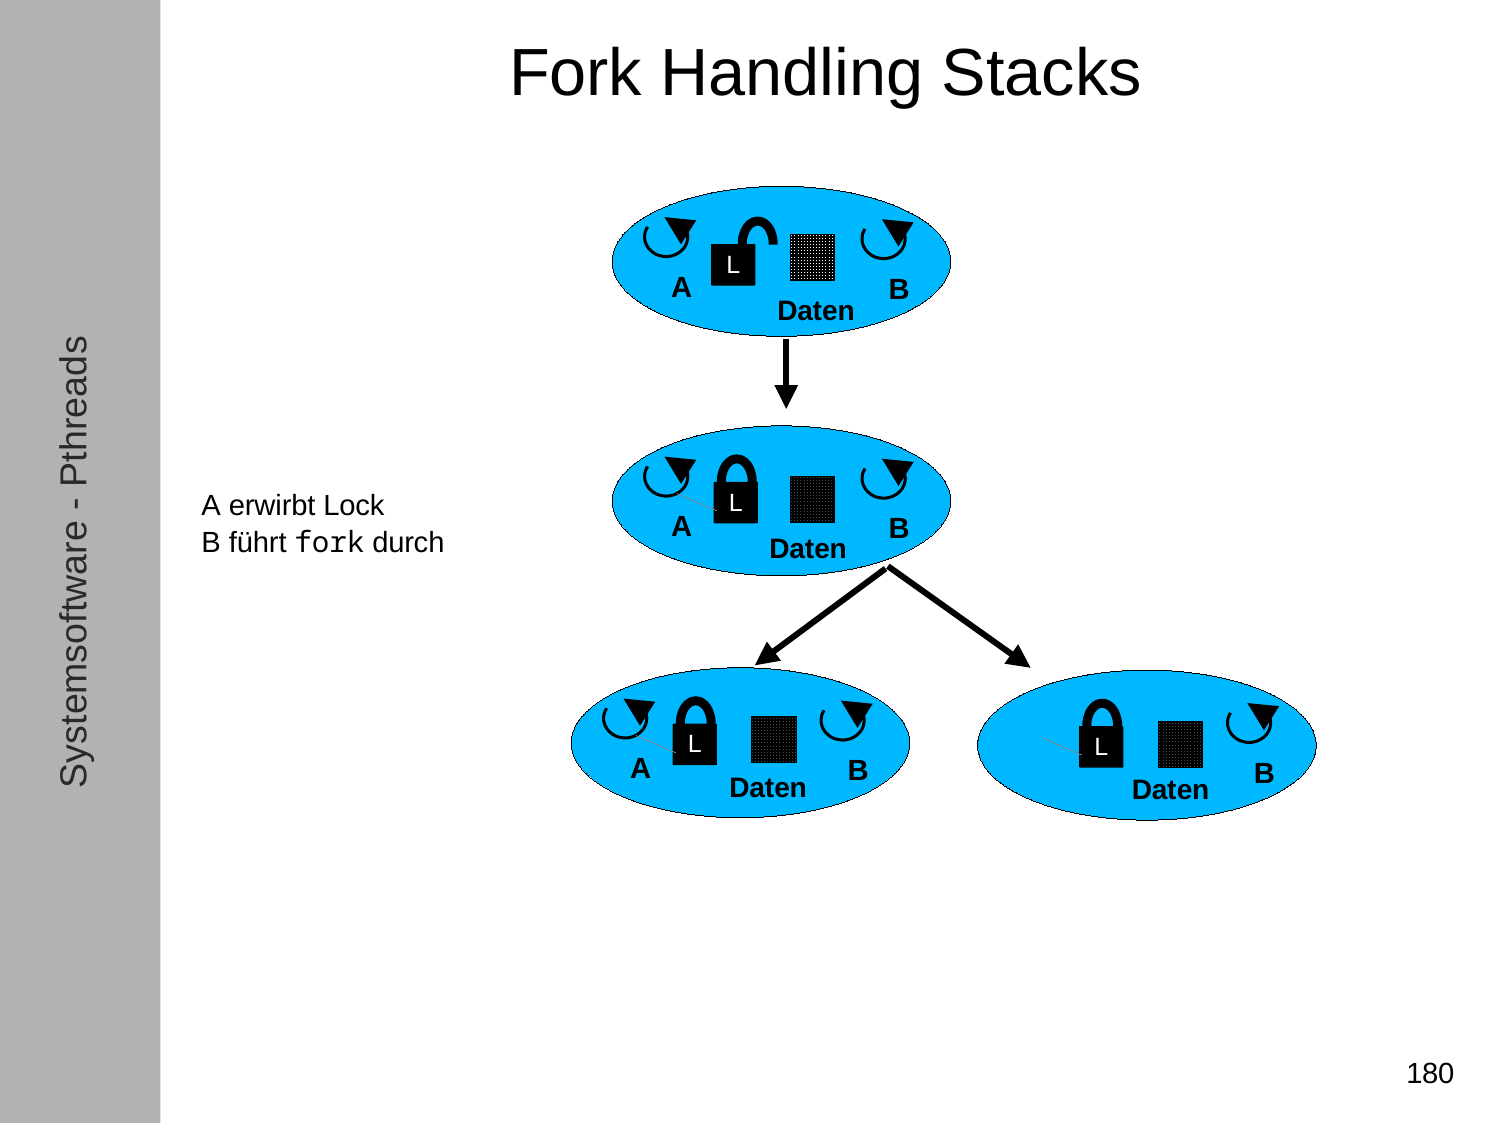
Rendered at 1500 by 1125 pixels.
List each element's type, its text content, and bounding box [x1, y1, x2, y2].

text_box L [711, 244, 755, 285]
text_box Systemsoftware - Pthreads [47, 1, 121, 1124]
text_box Daten [1116, 766, 1242, 823]
text_box [0, 0, 160, 1123]
text_box B [1238, 749, 1278, 816]
text_box Daten [714, 764, 840, 821]
text_box Daten [754, 525, 880, 582]
text_box A [655, 502, 695, 570]
text_box Daten [762, 287, 888, 344]
text_box [612, 425, 951, 575]
text_box Fork Handling Stacks [458, 27, 1194, 123]
text_box B [873, 504, 912, 572]
text_box L [1079, 726, 1123, 767]
text_box L [673, 724, 717, 765]
text_box B [873, 265, 912, 332]
text_box A [614, 744, 654, 812]
text_box [1406, 1057, 1472, 1106]
text_box [685, 706, 706, 724]
text_box A [655, 263, 695, 330]
text_box [571, 667, 910, 817]
text_box [977, 670, 1317, 819]
text_box L [714, 482, 758, 523]
text_box B [832, 746, 871, 814]
text_box A erwirbt Lock B führt fork durch [186, 481, 482, 599]
text_box [1092, 708, 1113, 726]
text_box [612, 186, 951, 336]
